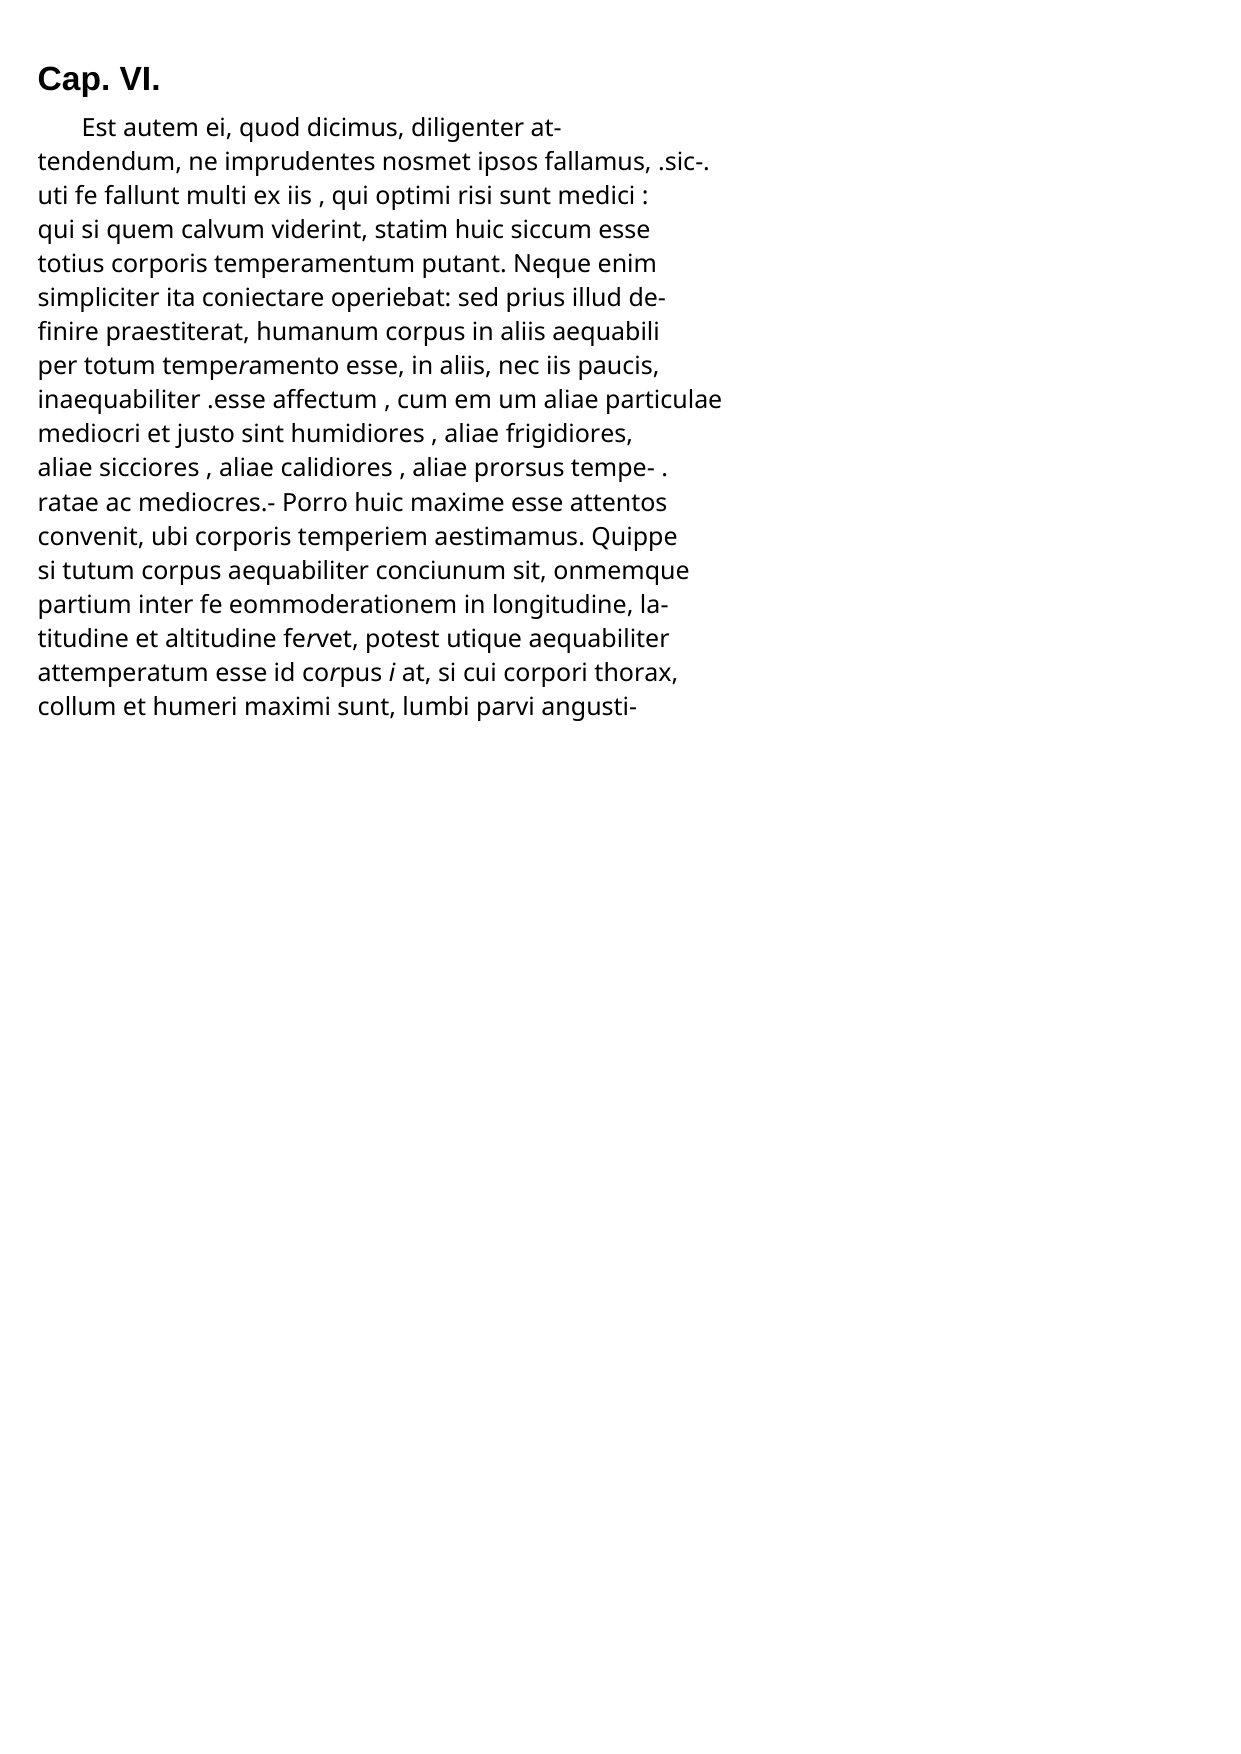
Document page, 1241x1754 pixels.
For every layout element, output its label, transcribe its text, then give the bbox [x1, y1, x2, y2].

text Est autem ei, quod dicimus, diligenter at- tendendum, ne imprudentes nosmet ipsos fallamus, .sic-. uti fe fallunt multi ex iis , qui optimi risi sunt medici : qui si quem calvum viderint, statim huic siccum esse totius corporis temperamentum putant. Neque enim simpliciter ita coniectare operiebat: sed prius illud de- finire praestiterat, humanum corpus in aliis aequabili per totum temperamento esse, in aliis, nec iis paucis, inaequabiliter .esse affectum , cum em um aliae particulae mediocri et justo sint humidiores , aliae frigidiores, aliae sicciores , aliae calidiores , aliae prorsus tempe- . ratae ac mediocres.- Porro huic maxime esse attentos convenit, ubi corporis temperiem aestimamus. Quippe si tutum corpus aequabiliter conciunum sit, onmemque partium inter fe eommoderationem in longitudine, la- titudine et altitudine fervet, potest utique aequabiliter attemperatum esse id corpus i at, si cui corpori thorax, collum et humeri maximi sunt, lumbi parvi angusti- [37, 109, 1203, 723]
subtitle Cap. VI. [37, 58, 1203, 97]
